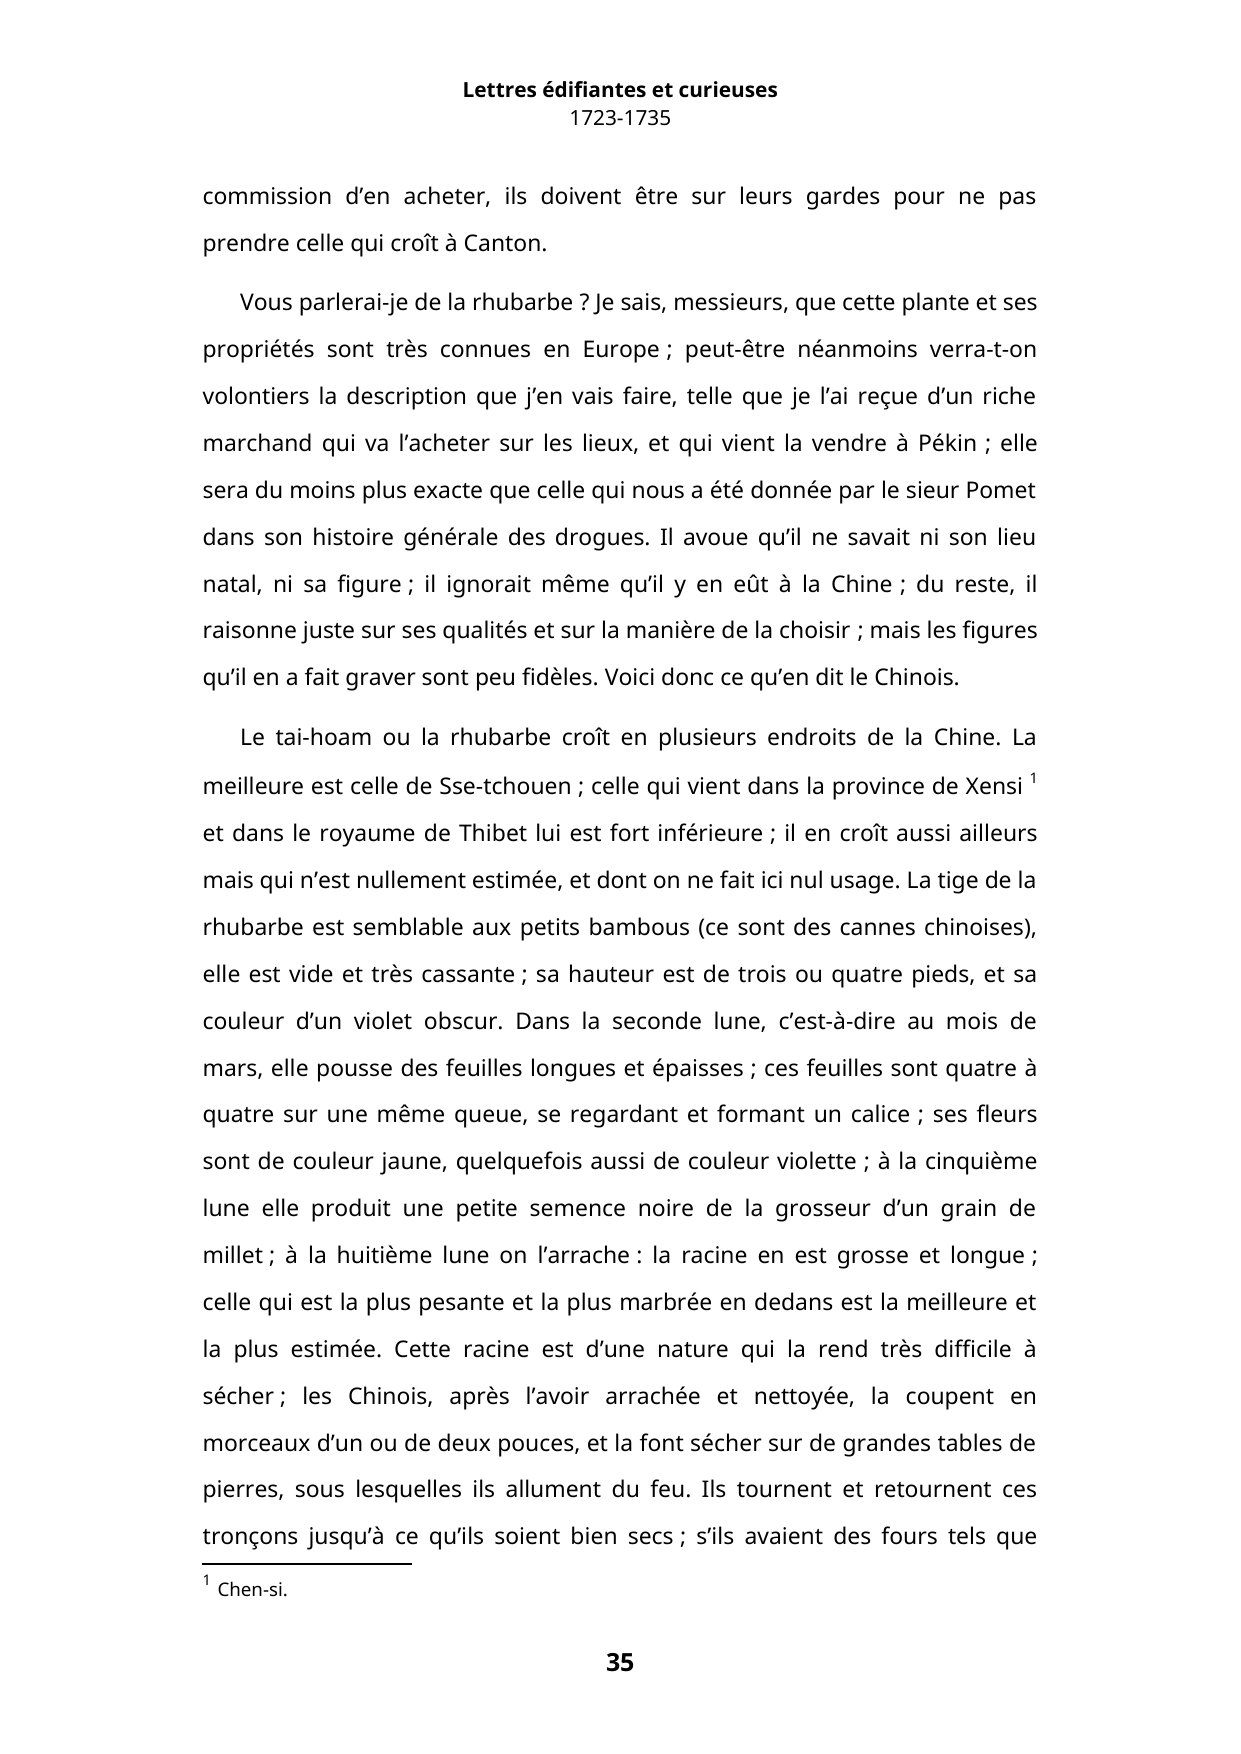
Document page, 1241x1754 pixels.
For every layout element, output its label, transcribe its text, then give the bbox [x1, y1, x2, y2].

text commission d’en acheter, ils doivent être sur leurs gardes pour ne pas prendre celle qui croît à Canton. [202, 180, 1038, 258]
text Vous parlerai-je de la rhubarbe ? Je sais, messieurs, que cette plante et ses propriétés sont très connues en Europe ; peut-être néanmoins verra-t-on volontiers la description que j’en vais faire, telle que je l’ai reçue d’un riche marchand qui va l’acheter sur les lieux, et qui vient la vendre à Pékin ; elle sera du moins plus exacte que celle qui nous a été donnée par le sieur Pomet dans son histoire générale des drogues. Il avoue qu’il ne savait ni son lieu natal, ni sa figure ; il ignorait même qu’il y en eût à la Chine ; du reste, il raisonne juste sur ses qualités et sur la manière de la choisir ; mais les figures qu’il en a fait graver sont peu fidèles. Voici donc ce qu’en dit le Chinois. [202, 286, 1038, 692]
text Chen-si. [202, 1570, 1038, 1604]
text Le tai-hoam ou la rhubarbe croît en plusieurs endroits de la Chine. La meilleure est celle de Sse-tchouen ; celle qui vient dans la province de Xensi et dans le royaume de Thibet lui est fort inférieure ; il en croît aussi ailleurs mais qui n’est nullement estimée, et dont on ne fait ici nul usage. La tige de la rhubarbe est semblable aux petits bambous (ce sont des cannes chinoises), elle est vide et très cassante ; sa hauteur est de trois ou quatre pieds, et sa couleur d’un violet obscur. Dans la seconde lune, c’est-à-dire au mois de mars, elle pousse des feuilles longues et épaisses ; ces feuilles sont quatre à quatre sur une même queue, se regardant et formant un calice ; ses fleurs sont de couleur jaune, quelquefois aussi de couleur violette ; à la cinquième lune elle produit une petite semence noire de la grosseur d’un grain de millet ; à la huitième lune on l’arrache : la racine en est grosse et longue ; celle qui est la plus pesante et la plus marbrée en dedans est la meilleure et la plus estimée. Cette racine est d’une nature qui la rend très difficile à sécher ; les Chinois, après l’avoir arrachée et nettoyée, la coupent en morceaux d’un ou de deux pouces, et la font sécher sur de grandes tables de pierres, sous lesquelles ils allument du feu. Ils tournent et retournent ces tronçons jusqu’à ce qu’ils soient bien secs ; s’ils avaient des fours tels que [202, 721, 1038, 1552]
